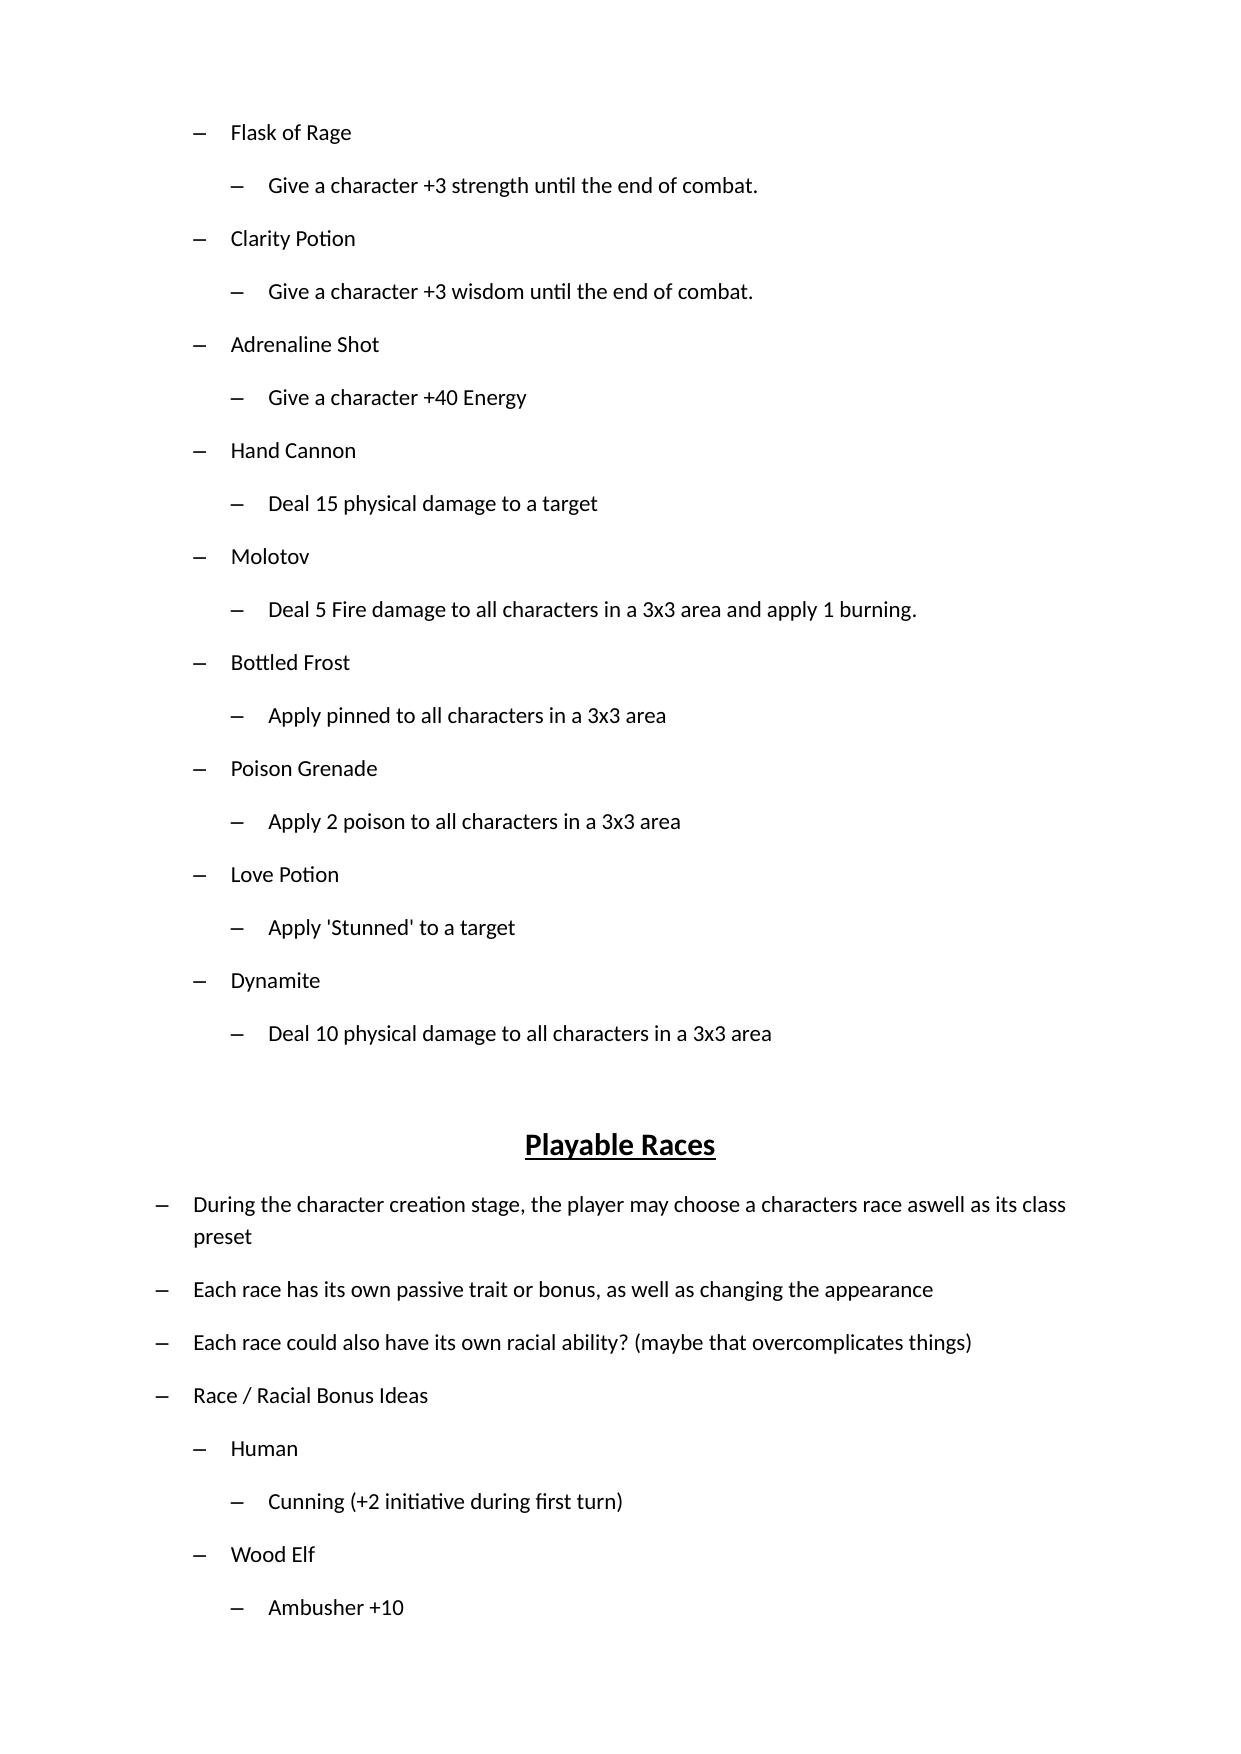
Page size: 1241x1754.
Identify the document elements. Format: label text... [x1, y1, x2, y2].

list Give a character +40 Energy [231, 383, 1122, 411]
list Each race could also have its own racial ability? (maybe that overcomplicates things) [156, 1328, 1122, 1356]
list Each race has its own passive trait or bonus, as well as changing the appearance [156, 1275, 1122, 1303]
list Apply 'Stunned' to a target [231, 913, 1122, 941]
list Apply 2 poison to all characters in a 3x3 area [231, 807, 1122, 835]
list Bottled Frost [193, 648, 1122, 676]
text Playable Races [118, 1126, 1122, 1164]
list Deal 15 physical damage to a target [231, 489, 1122, 517]
list Deal 5 Fire damage to all characters in a 3x3 area and apply 1 burning. [231, 595, 1122, 623]
list Adrenaline Shot [193, 330, 1122, 358]
list Deal 10 physical damage to all characters in a 3x3 area [231, 1019, 1122, 1047]
list Hand Cannon [193, 436, 1122, 464]
list Clarity Potion [193, 224, 1122, 252]
list Flask of Rage [193, 118, 1122, 146]
list Race / Racial Bonus Ideas [156, 1381, 1122, 1409]
list Human [193, 1434, 1122, 1462]
list Love Potion [193, 860, 1122, 888]
list Ambusher +10 [231, 1593, 1122, 1621]
list Molotov [193, 542, 1122, 570]
list Apply pinned to all characters in a 3x3 area [231, 701, 1122, 729]
list During the character creation stage, the player may choose a characters race aswell as its class preset [156, 1190, 1122, 1250]
list Poison Grenade [193, 754, 1122, 782]
list Give a character +3 strength until the end of combat. [231, 171, 1122, 199]
list Dynamite [193, 966, 1122, 994]
list Give a character +3 wisdom until the end of combat. [231, 277, 1122, 305]
list Wood Elf [193, 1540, 1122, 1568]
list Cunning (+2 initiative during first turn) [231, 1487, 1122, 1515]
